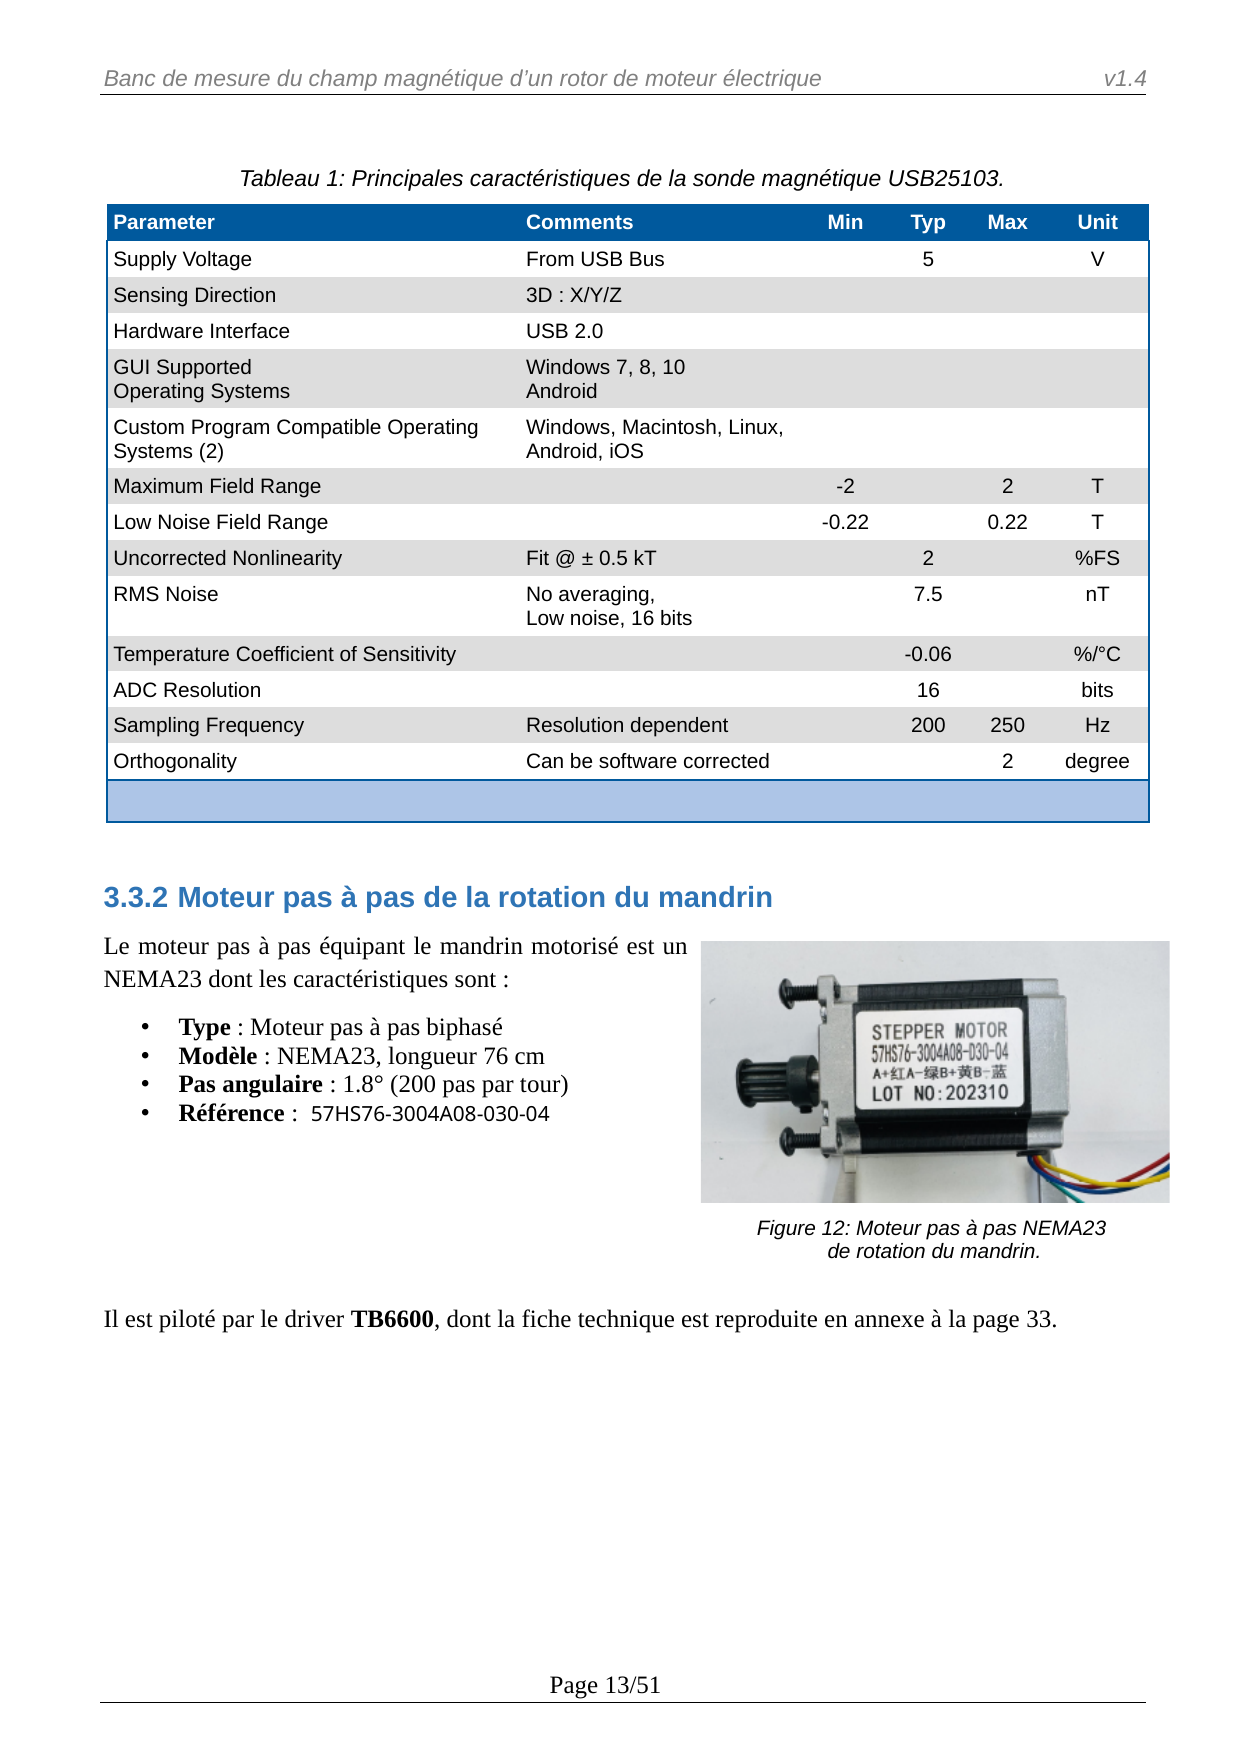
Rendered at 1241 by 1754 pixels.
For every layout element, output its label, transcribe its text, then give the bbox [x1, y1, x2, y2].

table_cell [1046, 781, 1148, 821]
table_cell 3D : X/Y/Z [520, 277, 804, 313]
text Tableau 1: Principales caractéristiques de la sonde magnétique USB25103. [103, 165, 1143, 191]
table_cell Uncorrected Nonlinearity [108, 540, 520, 576]
table_cell [969, 781, 1046, 821]
table_cell 2 [969, 468, 1046, 504]
table_cell Fit @ ± 0.5 kT [520, 540, 804, 576]
table_cell [804, 707, 887, 743]
table_cell [520, 781, 804, 821]
table_cell 2 [887, 540, 969, 576]
table_cell [1046, 349, 1148, 408]
table_cell 250 [969, 707, 1046, 743]
table_cell USB 2.0 [520, 313, 804, 349]
table_cell 2 [969, 743, 1046, 779]
table_cell nT [1046, 576, 1148, 636]
table_header Comments [520, 204, 804, 240]
table_cell %/°C [1046, 636, 1148, 671]
text Figure 12: Moteur pas à pas NEMA23 de rotation du mandrin. [701, 1203, 1169, 1263]
table_cell Can be software corrected [520, 743, 804, 779]
table_cell [969, 540, 1046, 576]
table_cell Temperature Coefficient of Sensitivity [108, 636, 520, 671]
table_cell GUI Supported Operating Systems [108, 349, 520, 408]
list Pas angulaire : 1.8° (200 pas par tour) [141, 1069, 700, 1098]
table_cell Hz [1046, 707, 1148, 743]
table_cell [804, 636, 887, 671]
list Modèle : NEMA23, longueur 76 cm [141, 1041, 700, 1069]
table_header Min [804, 204, 887, 240]
table_cell [969, 349, 1046, 408]
table_cell [1046, 277, 1148, 313]
table_cell [804, 540, 887, 576]
table_cell [969, 409, 1046, 468]
table_cell [804, 576, 887, 636]
table_cell [804, 277, 887, 313]
table_cell [887, 743, 969, 779]
table_cell Maximum Field Range [108, 468, 520, 504]
table_cell Windows 7, 8, 10 Android [520, 349, 804, 408]
table_cell [520, 636, 804, 671]
table_cell [108, 781, 520, 821]
table_cell Orthogonality [108, 743, 520, 779]
table_cell [1046, 409, 1148, 468]
table_cell ADC Resolution [108, 671, 520, 707]
table_cell [804, 349, 887, 408]
table_cell degree [1046, 743, 1148, 779]
subtitle Moteur pas à pas de la rotation du mandrin [103, 880, 1143, 914]
table_cell [887, 349, 969, 408]
table_cell 0.22 [969, 504, 1046, 540]
table_header Typ [887, 204, 969, 240]
table_cell Windows, Macintosh, Linux, Android, iOS [520, 409, 804, 468]
list Référence : 57HS76-3004A08-030-04 [141, 1098, 700, 1128]
table_cell From USB Bus [520, 241, 804, 277]
list Type : Moteur pas à pas biphasé [141, 1012, 700, 1041]
table_cell [969, 313, 1046, 349]
table_cell -0.06 [887, 636, 969, 671]
table_cell [887, 468, 969, 504]
table_cell [887, 409, 969, 468]
table_cell [969, 576, 1046, 636]
table_cell [804, 781, 887, 821]
table_cell [887, 277, 969, 313]
table_cell Sensing Direction [108, 277, 520, 313]
table_cell [804, 671, 887, 707]
picture [700, 941, 1170, 1203]
table_cell [969, 241, 1046, 277]
table_cell [969, 636, 1046, 671]
table_header Max [969, 204, 1046, 240]
table_cell [520, 671, 804, 707]
table_cell Supply Voltage [108, 241, 520, 277]
table_cell [1046, 313, 1148, 349]
table_cell T [1046, 468, 1148, 504]
table_cell Custom Program Compatible Operating Systems (2) [108, 409, 520, 468]
text Il est piloté par le driver TB6600, dont la fiche technique est reproduite en annexe à la page 33. [103, 1304, 1143, 1332]
table_cell [887, 781, 969, 821]
table_cell [520, 504, 804, 540]
table_cell Resolution dependent [520, 707, 804, 743]
table_cell [969, 671, 1046, 707]
table_header Parameter [107, 204, 520, 240]
table_cell T [1046, 504, 1148, 540]
table_cell 16 [887, 671, 969, 707]
table_cell [804, 313, 887, 349]
table_cell [804, 743, 887, 779]
table_cell 200 [887, 707, 969, 743]
table_cell bits [1046, 671, 1148, 707]
table_cell Hardware Interface [108, 313, 520, 349]
table_cell [969, 277, 1046, 313]
table_cell 7.5 [887, 576, 969, 636]
text Le moteur pas à pas équipant le mandrin motorisé est un NEMA23 dont les caractéristiques sont : [103, 929, 1169, 993]
table_cell %FS [1046, 540, 1148, 576]
table_cell No averaging, Low noise, 16 bits [520, 576, 804, 636]
table_cell -0.22 [804, 504, 887, 540]
table_cell Sampling Frequency [108, 707, 520, 743]
table_cell Low Noise Field Range [108, 504, 520, 540]
table_cell RMS Noise [108, 576, 520, 636]
table_cell [804, 241, 887, 277]
table_cell [520, 468, 804, 504]
table_cell -2 [804, 468, 887, 504]
table_cell [887, 504, 969, 540]
table_cell [804, 409, 887, 468]
table_cell V [1046, 241, 1148, 277]
table_cell [887, 313, 969, 349]
table_cell 5 [887, 241, 969, 277]
table_header Unit [1046, 204, 1149, 240]
